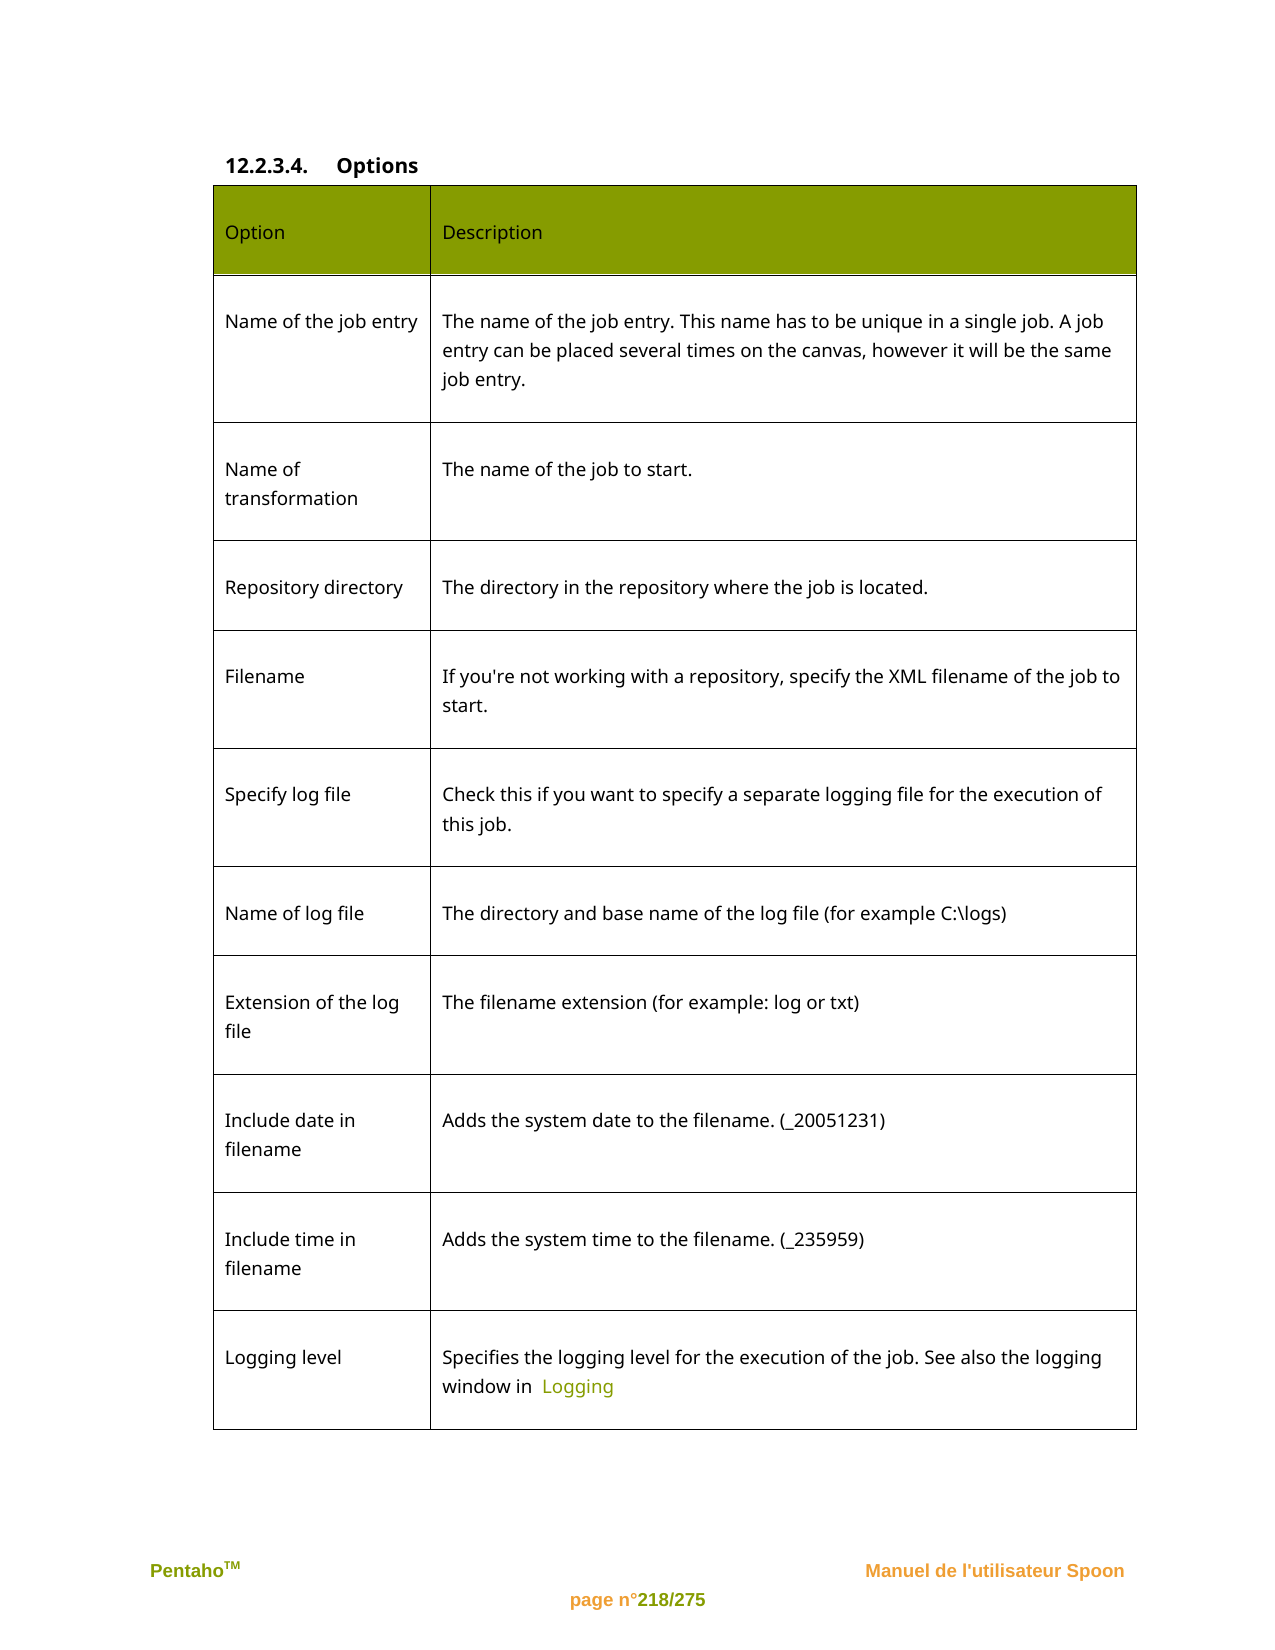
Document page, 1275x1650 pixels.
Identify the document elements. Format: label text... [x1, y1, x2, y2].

table_cell The directory and base name of the log file (for example C:\logs) [431, 867, 1136, 955]
table_cell If you're not working with a repository, specify the XML filename of the job to start. [431, 631, 1136, 748]
table_cell The directory in the repository where the job is located. [431, 541, 1136, 629]
table_cell Adds the system time to the filename. (_235959) [431, 1193, 1136, 1310]
table_cell Extension of the log file [214, 956, 430, 1074]
table_cell Repository directory [214, 541, 430, 629]
table_cell Specifies the logging level for the execution of the job. See also the logging window in Logging [431, 1311, 1136, 1429]
table_cell The filename extension (for example: log or txt) [431, 956, 1136, 1074]
table_cell Name of the job entry [214, 276, 430, 422]
table_cell Specify log file [214, 749, 430, 866]
table_cell Filename [214, 631, 430, 748]
table_cell Check this if you want to specify a separate logging file for the execution of this job. [431, 749, 1136, 866]
table_cell Logging level [214, 1311, 430, 1429]
table_cell Include time in filename [214, 1193, 430, 1310]
table_cell The name of the job entry. This name has to be unique in a single job. A job entry can be placed several times on the canvas, however it will be the same job entry. [431, 276, 1136, 422]
table_header Option [214, 186, 430, 274]
table_cell Include date in filename [214, 1075, 430, 1192]
table_cell Adds the system date to the filename. (_20051231) [431, 1075, 1136, 1192]
table_cell Name of log file [214, 867, 430, 955]
subtitle Options [225, 150, 1125, 179]
table_cell The name of the job to start. [431, 423, 1136, 540]
table_cell Name of transformation [214, 423, 430, 540]
table_header Description [431, 186, 1136, 274]
